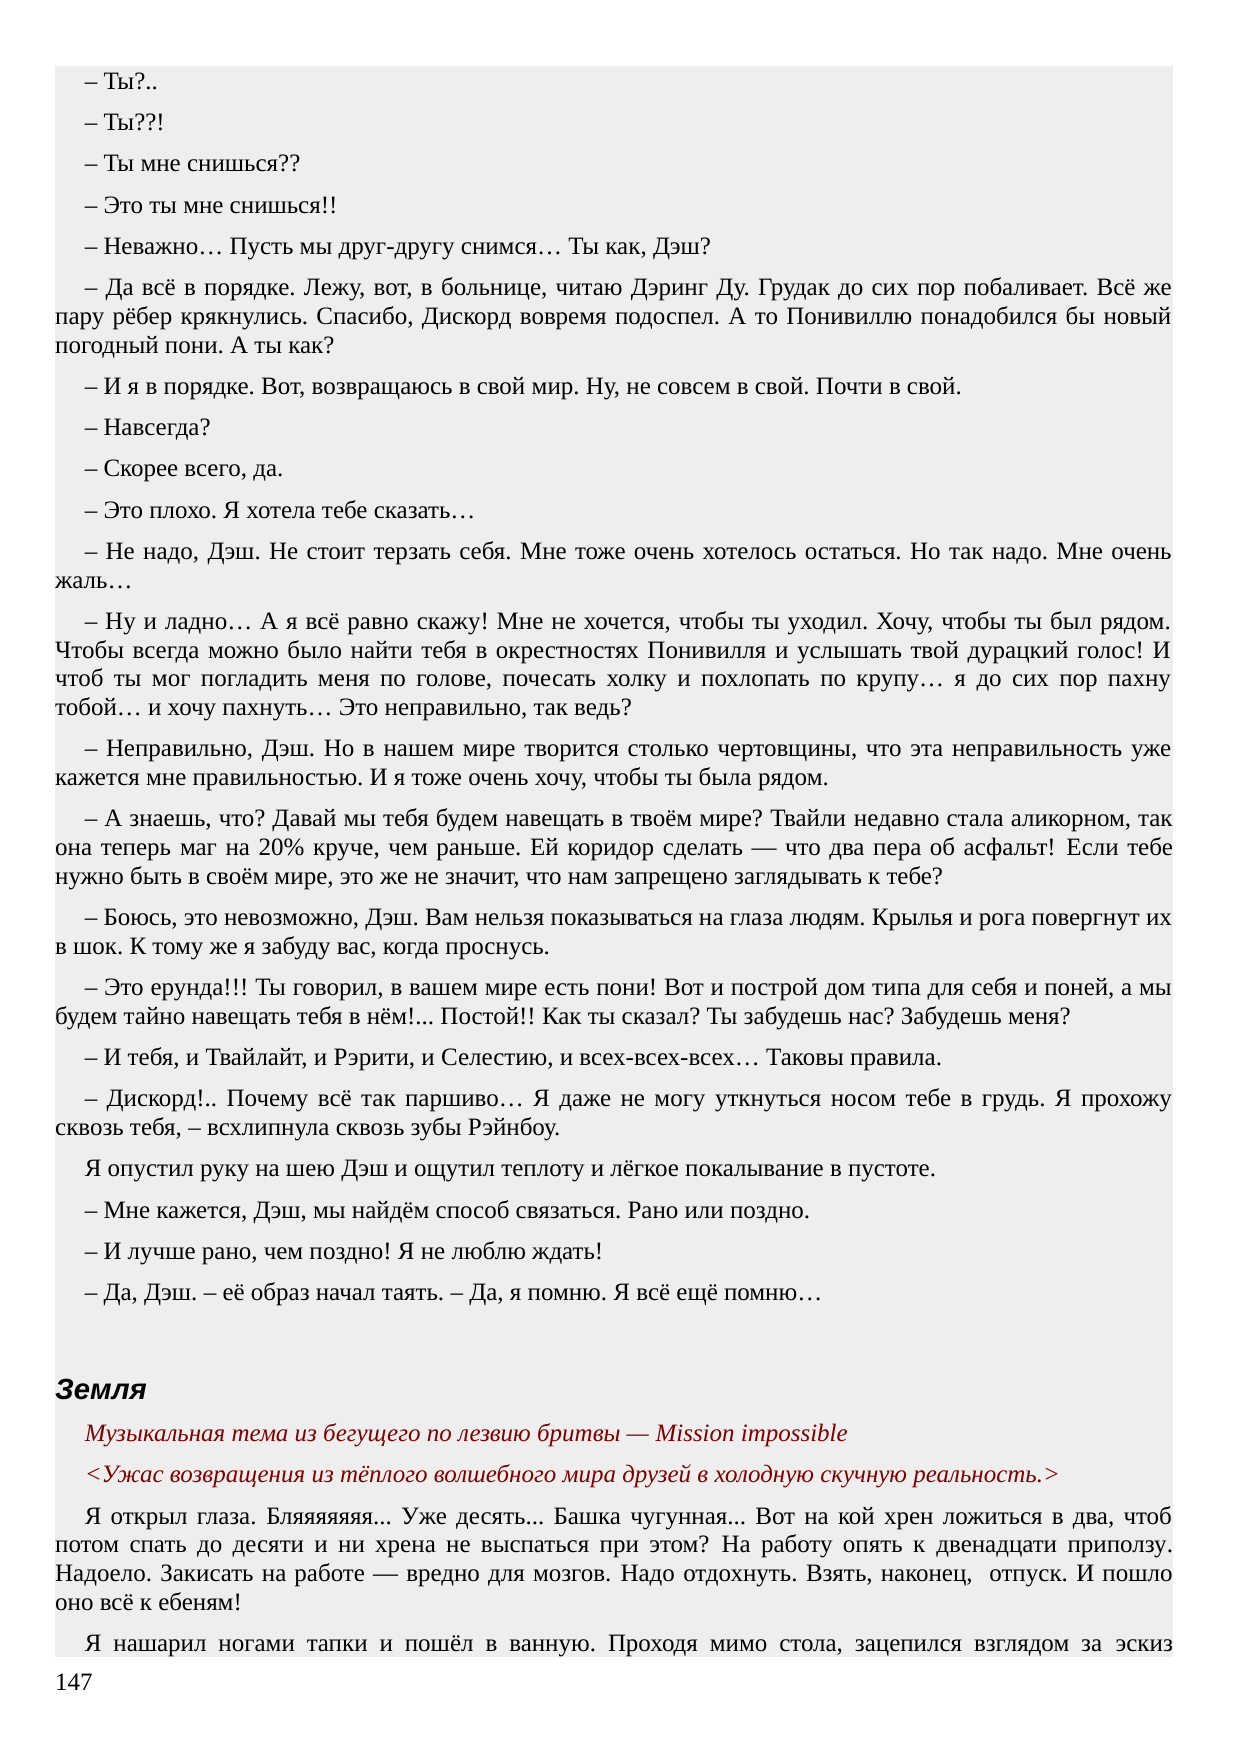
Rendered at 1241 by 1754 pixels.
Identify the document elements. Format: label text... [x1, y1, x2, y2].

text – И я в порядке. Вот, возвращаюсь в свой мир. Ну, не совсем в свой. Почти в свой. [55, 371, 1173, 400]
text – Неважно… Пусть мы друг-другу снимся… Ты как, Дэш? [55, 231, 1173, 260]
text – Навсегда? [55, 412, 1173, 441]
text – Ты?.. [55, 66, 1173, 95]
text – И тебя, и Твайлайт, и Рэрити, и Селестию, и всех-всех-всех… Таковы правила. [55, 1042, 1173, 1071]
text – А знаешь, что? Давай мы тебя будем навещать в твоём мире? Твайли недавно стала аликорном, так она теперь маг на 20% круче, чем раньше. Ей коридор сделать — что два пера об асфальт! Если тебе нужно быть в своём мире, это же не значит, что нам запрещено заглядывать к тебе? [55, 803, 1173, 890]
text – Боюсь, это невозможно, Дэш. Вам нельзя показываться на глаза людям. Крылья и рога повергнут их в шок. К тому же я забуду вас, когда проснусь. [55, 902, 1173, 960]
text Музыкальная тема из бегущего по лезвию бритвы — Mission impossible [55, 1418, 1173, 1447]
text <Ужас возвращения из тёплого волшебного мира друзей в холодную скучную реальность.> [55, 1459, 1173, 1488]
text – Дискорд!.. Почему всё так паршиво… Я даже не могу уткнуться носом тебе в грудь. Я прохожу сквозь тебя, – всхлипнула сквозь зубы Рэйнбоу. [55, 1083, 1173, 1141]
text – Ты мне снишься?? [55, 148, 1173, 177]
subtitle Земля [55, 1372, 1173, 1406]
text – Это ты мне снишься!! [55, 190, 1173, 218]
text Я нашарил ногами тапки и пошёл в ванную. Проходя мимо стола, зацепился взглядом за эскиз [55, 1628, 1173, 1657]
text – Скорее всего, да. [55, 453, 1173, 482]
text – Ты??! [55, 107, 1173, 136]
text – Это ерунда!!! Ты говорил, в вашем мире есть пони! Вот и построй дом типа для себя и поней, а мы будем тайно навещать тебя в нём!... Постой!! Как ты сказал? Ты забудешь нас? Забудешь меня? [55, 972, 1173, 1030]
text – Не надо, Дэш. Не стоит терзать себя. Мне тоже очень хотелось остаться. Но так надо. Мне очень жаль… [55, 536, 1173, 593]
text – И лучше рано, чем поздно! Я не люблю ждать! [55, 1236, 1173, 1265]
text Я открыл глаза. Бляяяяяяя... Уже десять... Башка чугунная... Вот на кой хрен ложиться в два, чтоб потом спать до десяти и ни хрена не выспаться при этом? На работу опять к двенадцати приползу. Надоело. Закисать на работе — вредно для мозгов. Надо отдохнуть. Взять, наконец, отпуск. И пошло оно всё к ебеням! [55, 1501, 1173, 1616]
text Я опустил руку на шею Дэш и ощутил теплоту и лёгкое покалывание в пустоте. [55, 1153, 1173, 1182]
text – Мне кажется, Дэш, мы найдём способ связаться. Рано или поздно. [55, 1195, 1173, 1223]
text – Да, Дэш. – её образ начал таять. – Да, я помню. Я всё ещё помню… [55, 1277, 1173, 1306]
text – Неправильно, Дэш. Но в нашем мире творится столько чертовщины, что эта неправильность уже кажется мне правильностью. И я тоже очень хочу, чтобы ты была рядом. [55, 733, 1173, 791]
text – Ну и ладно… А я всё равно скажу! Мне не хочется, чтобы ты уходил. Хочу, чтобы ты был рядом. Чтобы всегда можно было найти тебя в окрестностях Понивилля и услышать твой дурацкий голос! И чтоб ты мог погладить меня по голове, почесать холку и похлопать по крупу… я до сих пор пахну тобой… и хочу пахнуть… Это неправильно, так ведь? [55, 606, 1173, 721]
text – Это плохо. Я хотела тебе сказать… [55, 495, 1173, 523]
text – Да всё в порядке. Лежу, вот, в больнице, читаю Дэринг Ду. Грудак до сих пор побаливает. Всё же пару рёбер крякнулись. Спасибо, Дискорд вовремя подоспел. А то Понивиллю понадобился бы новый погодный пони. А ты как? [55, 272, 1173, 358]
